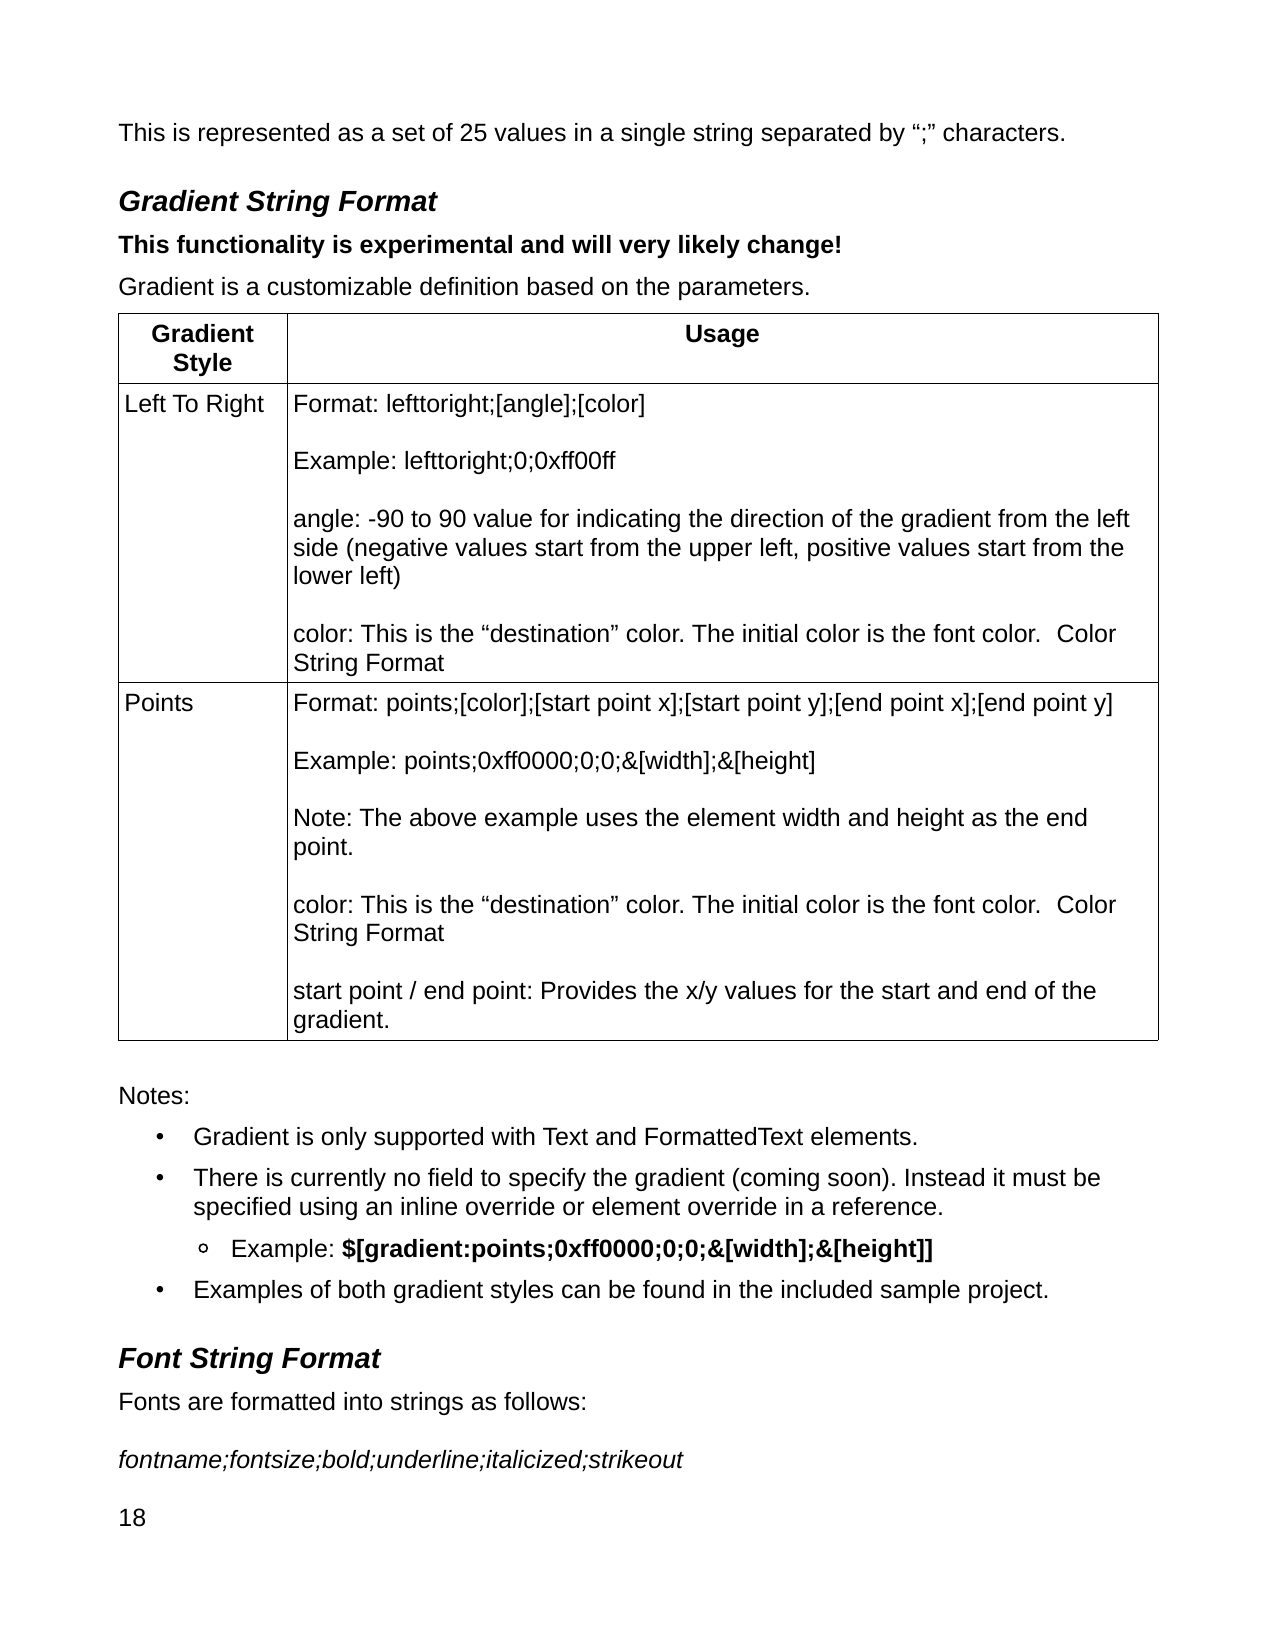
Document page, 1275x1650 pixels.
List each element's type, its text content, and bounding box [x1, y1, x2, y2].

table_header Usage [288, 314, 1158, 383]
list There is currently no field to specify the gradient (coming soon). Instead it must be specified using an inline override or element override in a reference. [156, 1163, 1157, 1221]
table_cell Format: lefttoright;[angle];[color] Example: lefttoright;0;0xff00ff angle: -90 to 90 value for indicating the direction of the gradient from the left side (negative values start from the upper left, positive values start from the lower left) color: This is the “destination” color. The initial color is the font color. Color String Format [288, 384, 1158, 682]
table_header Gradient Style [119, 314, 287, 383]
text This functionality is experimental and will very likely change! [118, 230, 1157, 259]
list Gradient is only supported with Text and FormattedText elements. [156, 1122, 1157, 1151]
text This is represented as a set of 25 values in a single string separated by “;” characters. [118, 118, 1157, 147]
table_cell Points [119, 683, 287, 1039]
text Notes: [118, 1081, 1157, 1109]
table_cell Left To Right [119, 384, 287, 682]
subtitle Font String Format [118, 1341, 1157, 1375]
list Examples of both gradient styles can be found in the included sample project. [156, 1275, 1157, 1304]
text fontname;fontsize;bold;underline;italicized;strikeout [118, 1445, 1157, 1473]
table_cell Format: points;[color];[start point x];[start point y];[end point x];[end point y] Example: points;0xff0000;0;0;&[width];&[height] Note: The above example uses the element width and height as the end point. color: This is the “destination” color. The initial color is the font color. Color String Format start point / end point: Provides the x/y values for the start and end of the gradient. [288, 683, 1158, 1039]
list Example: $[gradient:points;0xff0000;0;0;&[width];&[height]] [193, 1233, 1157, 1262]
text Gradient is a customizable definition based on the parameters. [118, 272, 1157, 300]
text Fonts are formatted into strings as follows: [118, 1387, 1157, 1416]
subtitle Gradient String Format [118, 184, 1157, 218]
